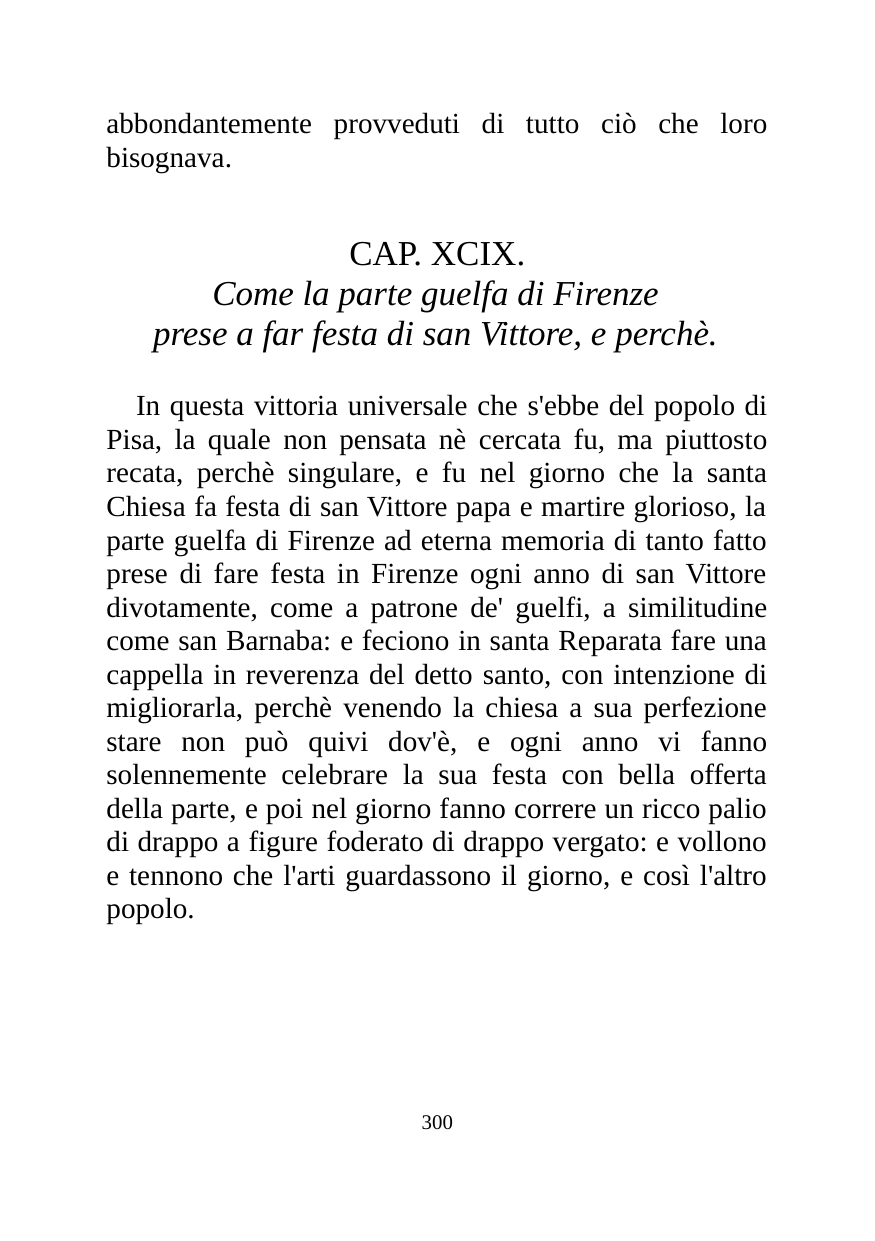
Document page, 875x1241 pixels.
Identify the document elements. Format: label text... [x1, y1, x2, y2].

text abbondantemente provveduti di tutto ciò che loro bisognava. [106, 106, 768, 173]
subtitle CAP. XCIX. Come la parte guelfa di Firenze prese a far festa di san Vittore, e perchè. [106, 232, 768, 353]
text In questa vittoria universale che s'ebbe del popolo di Pisa, la quale non pensata nè cercata fu, ma piuttosto recata, perchè singulare, e fu nel giorno che la santa Chiesa fa festa di san Vittore papa e martire glorioso, la parte guelfa di Firenze ad eterna memoria di tanto fatto prese di fare festa in Firenze ogni anno di san Vittore divotamente, come a patrone de' guelfi, a similitudine come san Barnaba: e feciono in santa Reparata fare una cappella in reverenza del detto santo, con intenzione di migliorarla, perchè venendo la chiesa a sua perfezione stare non può quivi dov'è, e ogni anno vi fanno solennemente celebrare la sua festa con bella offerta della parte, e poi nel giorno fanno correre un ricco palio di drappo a figure foderato di drappo vergato: e vollono e tennono che l'arti guardassono il giorno, e così l'altro popolo. [106, 388, 768, 925]
